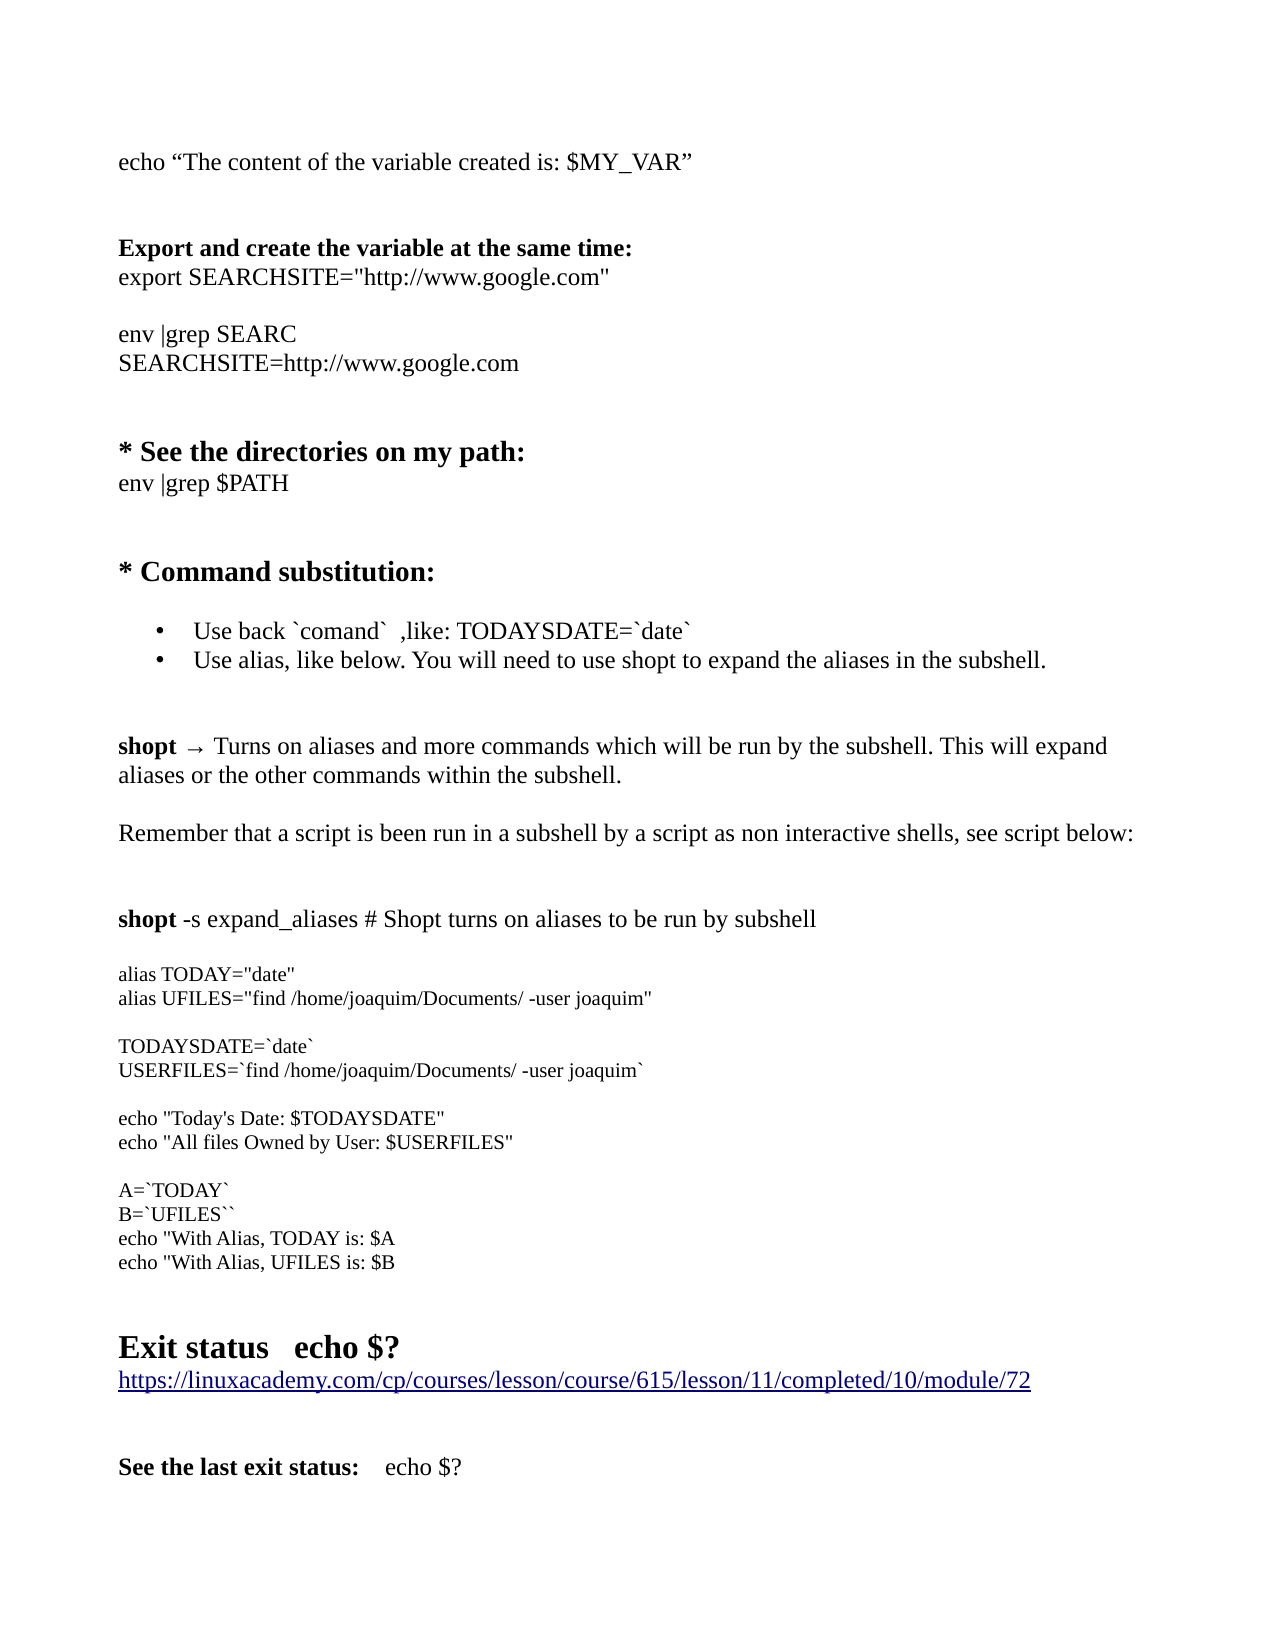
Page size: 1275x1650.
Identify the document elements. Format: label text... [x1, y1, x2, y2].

text alias UFILES="find /home/joaquim/Documents/ -user joaquim" [118, 986, 1157, 1009]
text TODAYSDATE=`date` [118, 1034, 1157, 1058]
text B=`UFILES`` [118, 1202, 1157, 1226]
list Use alias, like below. You will need to use shopt to expand the aliases in the subshell. [156, 645, 1157, 674]
text echo "With Alias, TODAY is: $A [118, 1226, 1157, 1250]
text * Command substitution: [118, 554, 1157, 588]
text echo "With Alias, UFILES is: $B [118, 1250, 1157, 1274]
text env |grep SEARC [118, 319, 1157, 348]
text * See the directories on my path: [118, 434, 1157, 468]
text Remember that a script is been run in a subshell by a script as non interactive shells, see script below: [118, 818, 1157, 846]
text env |grep $PATH [118, 468, 1157, 497]
text shopt -s expand_aliases # Shopt turns on aliases to be run by subshell [118, 904, 1157, 933]
text echo "All files Owned by User: $USERFILES" [118, 1130, 1157, 1154]
text Export and create the variable at the same time: [118, 233, 1157, 262]
text alias TODAY="date" [118, 961, 1157, 986]
list Use back `comand` ,like: TODAYSDATE=`date` [156, 616, 1157, 645]
text echo “The content of the variable created is: $MY_VAR” [118, 147, 1157, 176]
text https://linuxacademy.com/cp/courses/lesson/course/615/lesson/11/completed/10/module/72 [118, 1365, 1157, 1394]
text echo "Today's Date: $TODAYSDATE" [118, 1106, 1157, 1130]
text shopt → Turns on aliases and more commands which will be run by the subshell. This will expand aliases or the other commands within the subshell. [118, 731, 1157, 789]
text SEARCHSITE=http://www.google.com [118, 348, 1157, 377]
text USERFILES=`find /home/joaquim/Documents/ -user joaquim` [118, 1058, 1157, 1082]
text Exit status echo $? [118, 1327, 1157, 1365]
text export SEARCHSITE="http://www.google.com" [118, 262, 1157, 291]
text A=`TODAY` [118, 1178, 1157, 1202]
text See the last exit status: echo $? [118, 1452, 1157, 1480]
